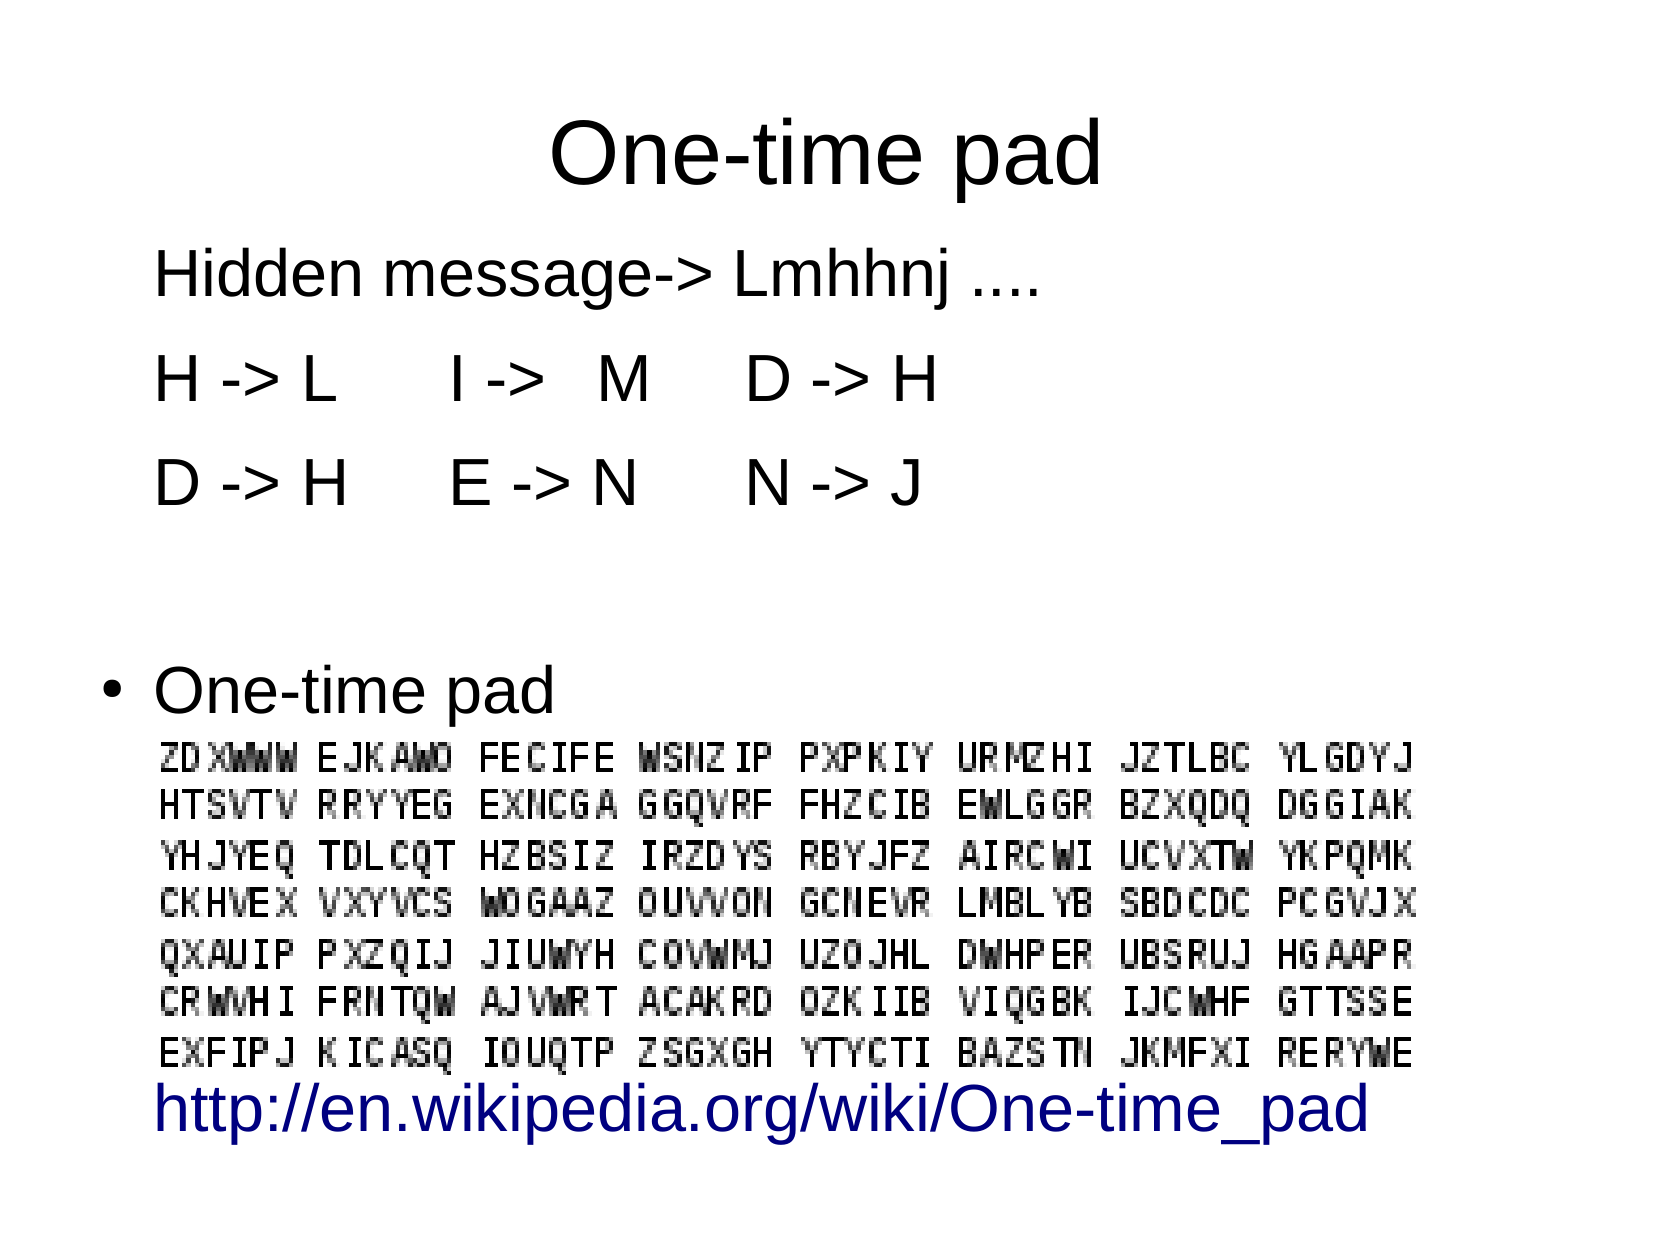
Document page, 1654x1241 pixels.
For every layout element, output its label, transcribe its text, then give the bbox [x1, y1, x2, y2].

list Hidden message-> Lmhhnj .... H -> L I -> M D -> Н D -> H E -> N N -> J One-time pad http://en.wikipedia.org/wiki/One-time_pad [82, 236, 1625, 1241]
title One-time pad [82, 56, 1571, 236]
picture [140, 721, 1463, 1093]
